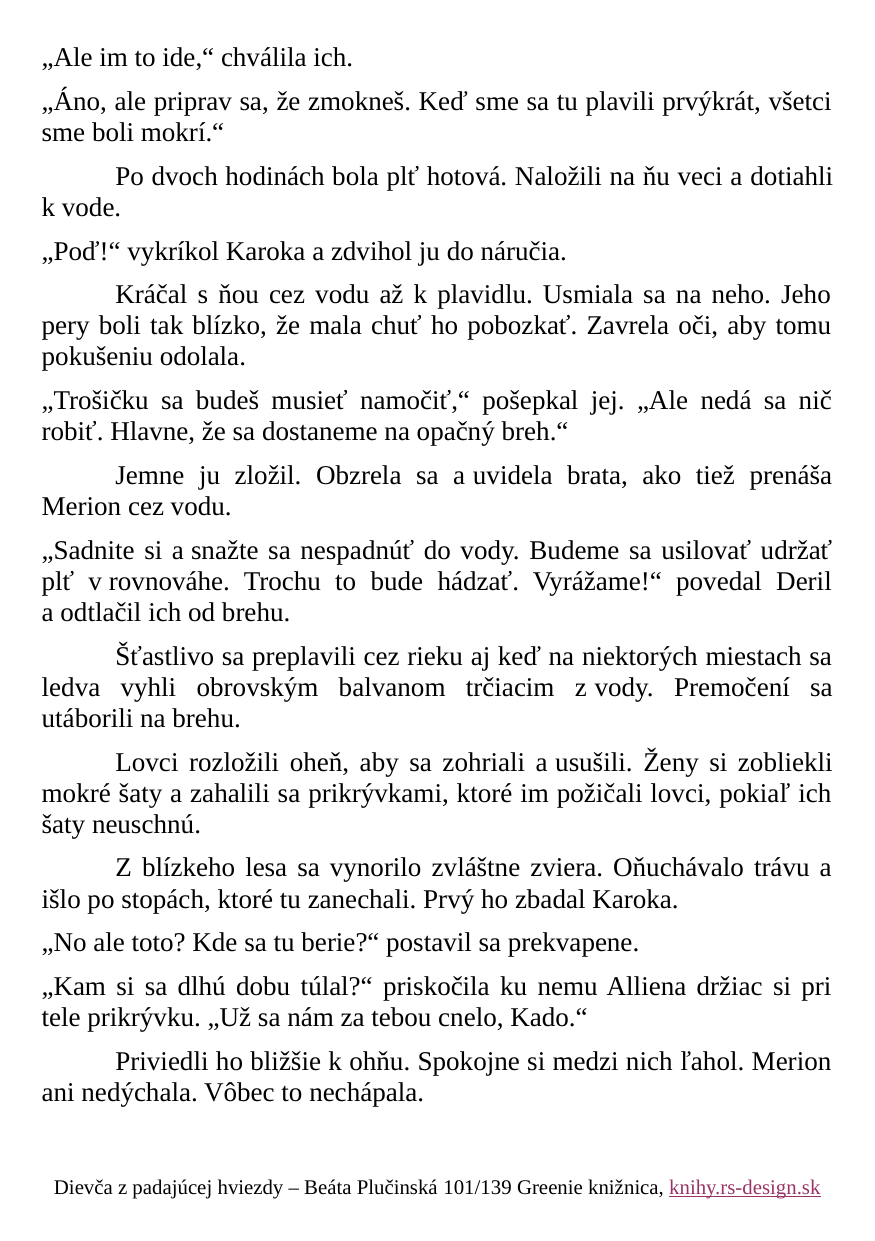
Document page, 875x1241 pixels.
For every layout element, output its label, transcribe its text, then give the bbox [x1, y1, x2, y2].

text Šťastlivo sa preplavili cez rieku aj keď na niektorých miestach sa ledva vyhli obrovským balvanom trčiacim z vody. Premočení sa utáborili na brehu. [41, 640, 833, 733]
text „Trošičku sa budeš musieť namočiť,“ pošepkal jej. „Ale nedá sa nič robiť. Hlavne, že sa dostaneme na opačný breh.“ [41, 384, 833, 446]
text Z blízkeho lesa sa vynorilo zvláštne zviera. Oňuchávalo trávu a išlo po stopách, ktoré tu zanechali. Prvý ho zbadal Karoka. [41, 852, 833, 914]
text „Kam si sa dlhú dobu túlal?“ priskočila ku nemu Alliena držiac si pri tele prikrývku. „Už sa nám za tebou cnelo, Kado.“ [41, 970, 833, 1032]
text „Ale im to ide,“ chválila ich. [41, 41, 833, 72]
text Po dvoch hodinách bola plť hotová. Naložili na ňu veci a dotiahli k vode. [41, 160, 833, 222]
text „Sadnite si a snažte sa nespadnúť do vody. Budeme sa usilovať udržať plť v rovnováhe. Trochu to bude hádzať. Vyrážame!“ povedal Deril a odtlačil ich od brehu. [41, 534, 833, 627]
text „No ale toto? Kde sa tu berie?“ postavil sa prekvapene. [41, 926, 833, 957]
text „Poď!“ vykríkol Karoka a zdvihol ju do náručia. [41, 234, 833, 266]
text „Áno, ale priprav sa, že zmokneš. Keď sme sa tu plavili prvýkrát, všetci sme boli mokrí.“ [41, 85, 833, 147]
text Priviedli ho bližšie k ohňu. Spokojne si medzi nich ľahol. Merion ani nedýchala. Vôbec to nechápala. [41, 1045, 833, 1107]
text Jemne ju zložil. Obzrela sa a uvidela brata, ako tiež prenáša Merion cez vodu. [41, 459, 833, 521]
text Lovci rozložili oheň, aby sa zohriali a usušili. Ženy si zobliekli mokré šaty a zahalili sa prikrývkami, ktoré im požičali lovci, pokiaľ ich šaty neuschnú. [41, 746, 833, 839]
text Kráčal s ňou cez vodu až k plavidlu. Usmiala sa na neho. Jeho pery boli tak blízko, že mala chuť ho pobozkať. Zavrela oči, aby tomu pokušeniu odolala. [41, 278, 833, 372]
